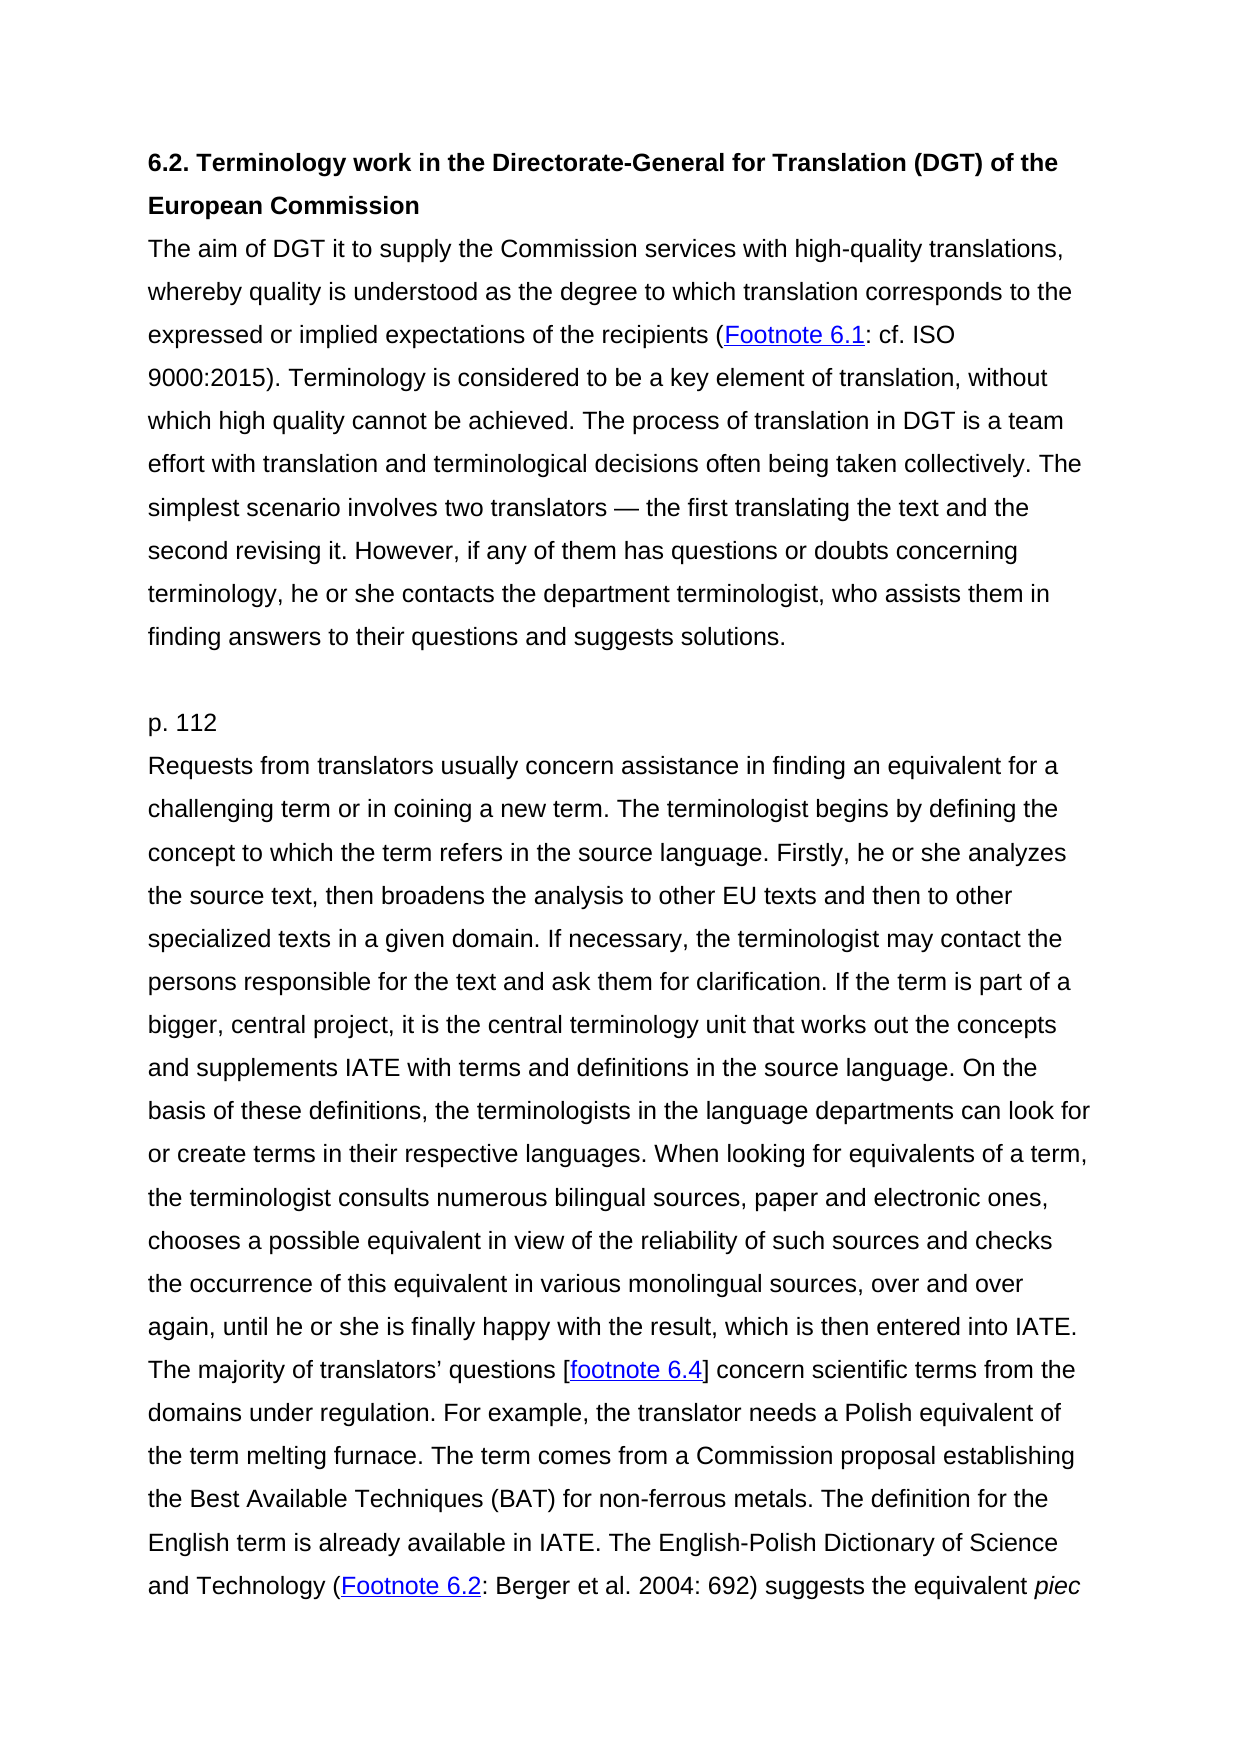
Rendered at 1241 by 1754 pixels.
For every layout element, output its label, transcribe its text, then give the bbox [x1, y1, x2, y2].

text p. 112 [148, 708, 1093, 737]
subtitle 6.2. Terminology work in the Directorate-General for Translation (DGT) of the European Commission [148, 148, 1093, 219]
text The majority of translators’ questions [footnote 6.4] concern scientific terms from the domains under regulation. For example, the translator needs a Polish equivalent of the term melting furnace. The term comes from a Commission proposal establishing the Best Available Techniques (BAT) for non-ferrous metals. The definition for the English term is already available in IATE. The English-Polish Dictionary of Science and Technology (Footnote 6.2: Berger et al. 2004: 692) suggests the equivalent piec [148, 1355, 1093, 1599]
text Requests from translators usually concern assistance in finding an equivalent for a challenging term or in coining a new term. The terminologist begins by defining the concept to which the term refers in the source language. Firstly, he or she analyzes the source text, then broadens the analysis to other EU texts and then to other specialized texts in a given domain. If necessary, the terminologist may contact the persons responsible for the text and ask them for clarification. If the term is part of a bigger, central project, it is the central terminology unit that works out the concepts and supplements IATE with terms and definitions in the source language. On the basis of these definitions, the terminologists in the language departments can look for or create terms in their respective languages. When looking for equivalents of a term, the terminologist consults numerous bilingual sources, paper and electronic ones, chooses a possible equivalent in view of the reliability of such sources and checks the occurrence of this equivalent in various monolingual sources, over and over again, until he or she is finally happy with the result, which is then entered into IATE. [148, 751, 1093, 1341]
text The aim of DGT it to supply the Commission services with high-quality translations, whereby quality is understood as the degree to which translation corresponds to the expressed or implied expectations of the recipients (Footnote 6.1: cf. ISO 9000:2015). Terminology is considered to be a key element of translation, without which high quality cannot be achieved. The process of translation in DGT is a team effort with translation and terminological decisions often being taken collectively. The simplest scenario involves two translators — the first translating the text and the second revising it. However, if any of them has questions or doubts concerning terminology, he or she contacts the department terminologist, who assists them in finding answers to their questions and suggests solutions. [148, 234, 1093, 651]
